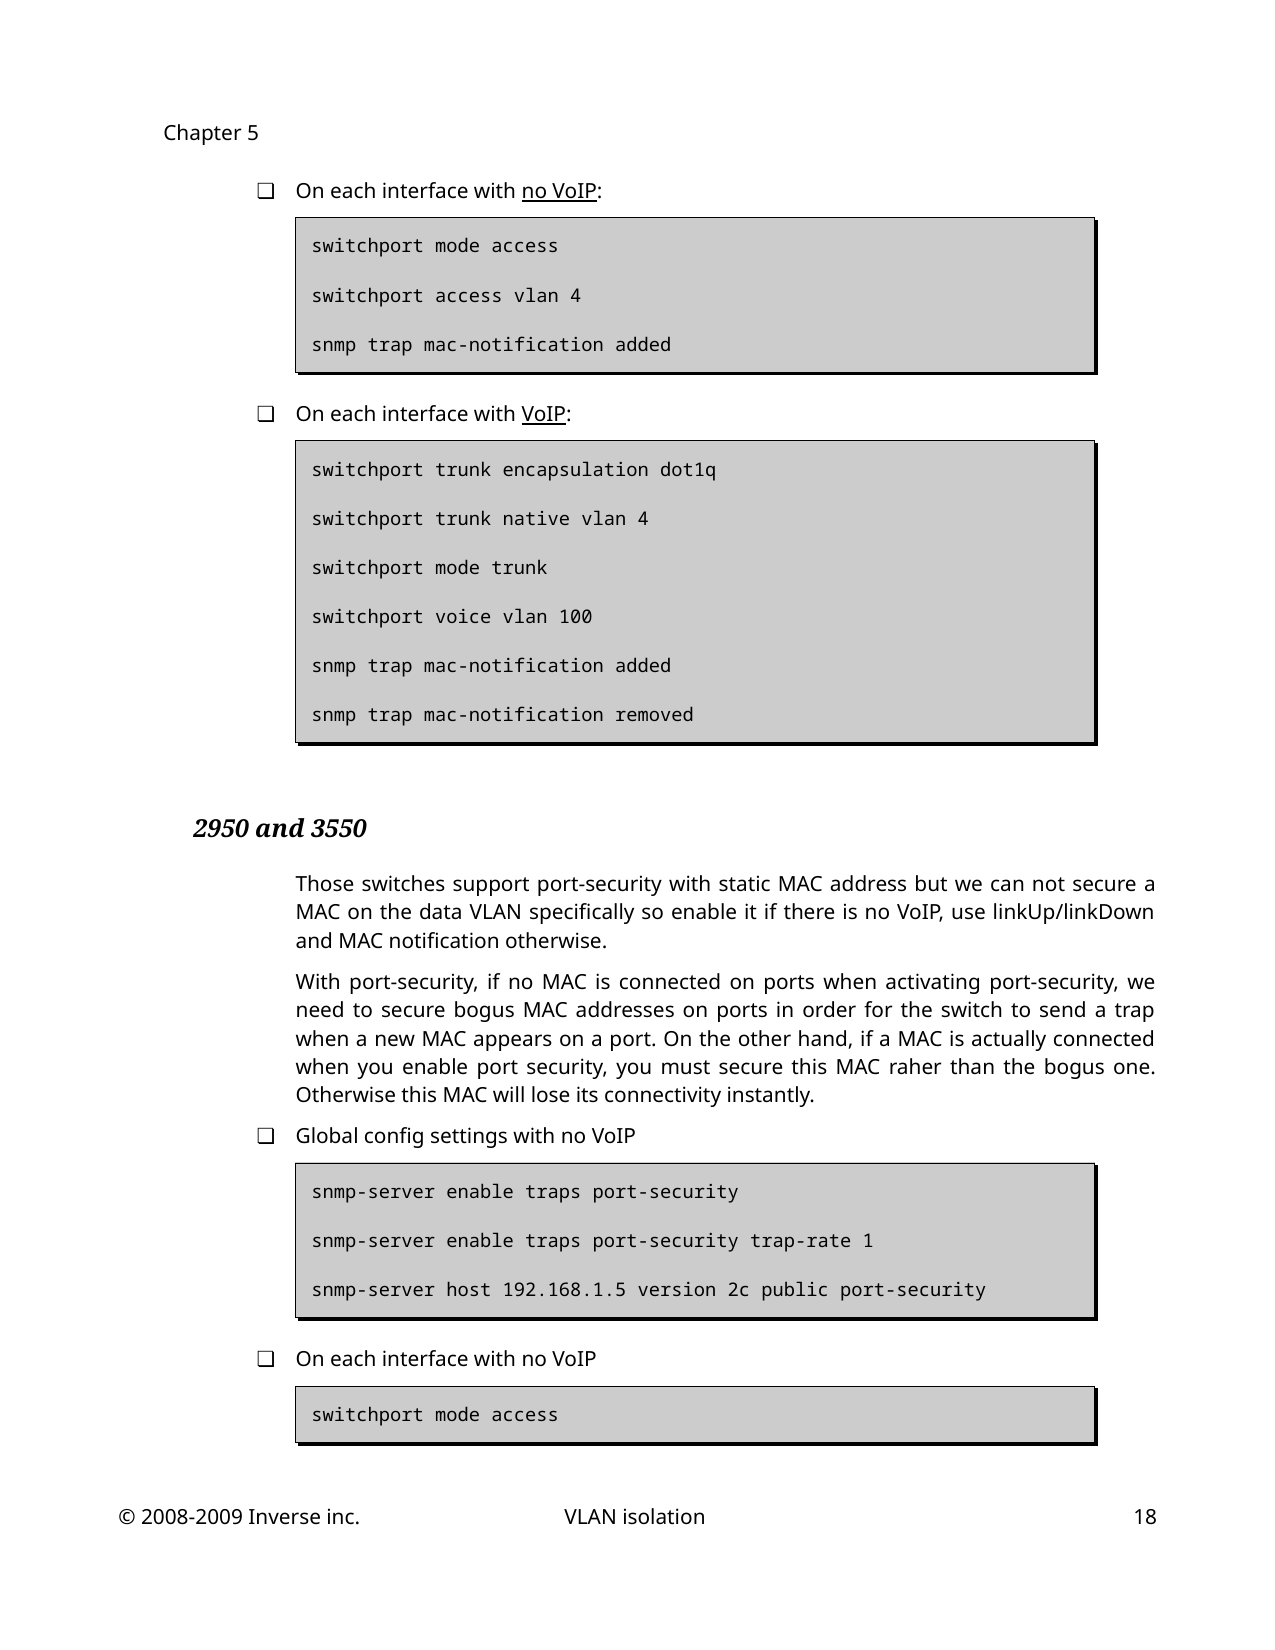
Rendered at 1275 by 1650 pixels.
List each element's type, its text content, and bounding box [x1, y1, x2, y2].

text switchport mode access [296, 1387, 1094, 1442]
text snmp-server enable traps port-security trap-rate 1 [296, 1212, 1094, 1253]
text switchport mode trunk [296, 538, 1094, 580]
list ❏ On each interface with VoIP: [256, 399, 1157, 427]
list ❏ On each interface with no VoIP: [256, 176, 1157, 204]
text Those switches support port-security with static MAC address but we can not secure a MAC on the data VLAN specifically so enable it if there is no VoIP, use linkUp/linkDown and MAC notification otherwise. [295, 869, 1157, 954]
text switchport voice vlan 100 [296, 587, 1094, 629]
text With port-security, if no MAC is connected on ports when activating port-security, we need to secure bogus MAC addresses on ports in order for the switch to send a trap when a new MAC appears on a port. On the other hand, if a MAC is actually connected when you enable port security, you must secure this MAC raher than the bogus one. Otherwise this MAC will lose its connectivity instantly. [295, 967, 1157, 1109]
text switchport access vlan 4 [296, 266, 1094, 307]
text snmp trap mac-notification removed [296, 686, 1094, 742]
text switchport trunk native vlan 4 [296, 489, 1094, 531]
subtitle 2950 and 3550 [156, 811, 1157, 844]
text switchport trunk encapsulation dot1q [296, 441, 1094, 481]
text snmp-server enable traps port-security [296, 1164, 1094, 1204]
list ❏ On each interface with no VoIP [256, 1344, 1157, 1373]
text snmp trap mac-notification added [296, 315, 1094, 372]
text snmp trap mac-notification added [296, 637, 1094, 678]
text snmp-server host 192.168.1.5 version 2c public port-security [296, 1261, 1094, 1317]
text switchport mode access [296, 218, 1094, 258]
list ❏ Global config settings with no VoIP [256, 1122, 1157, 1150]
